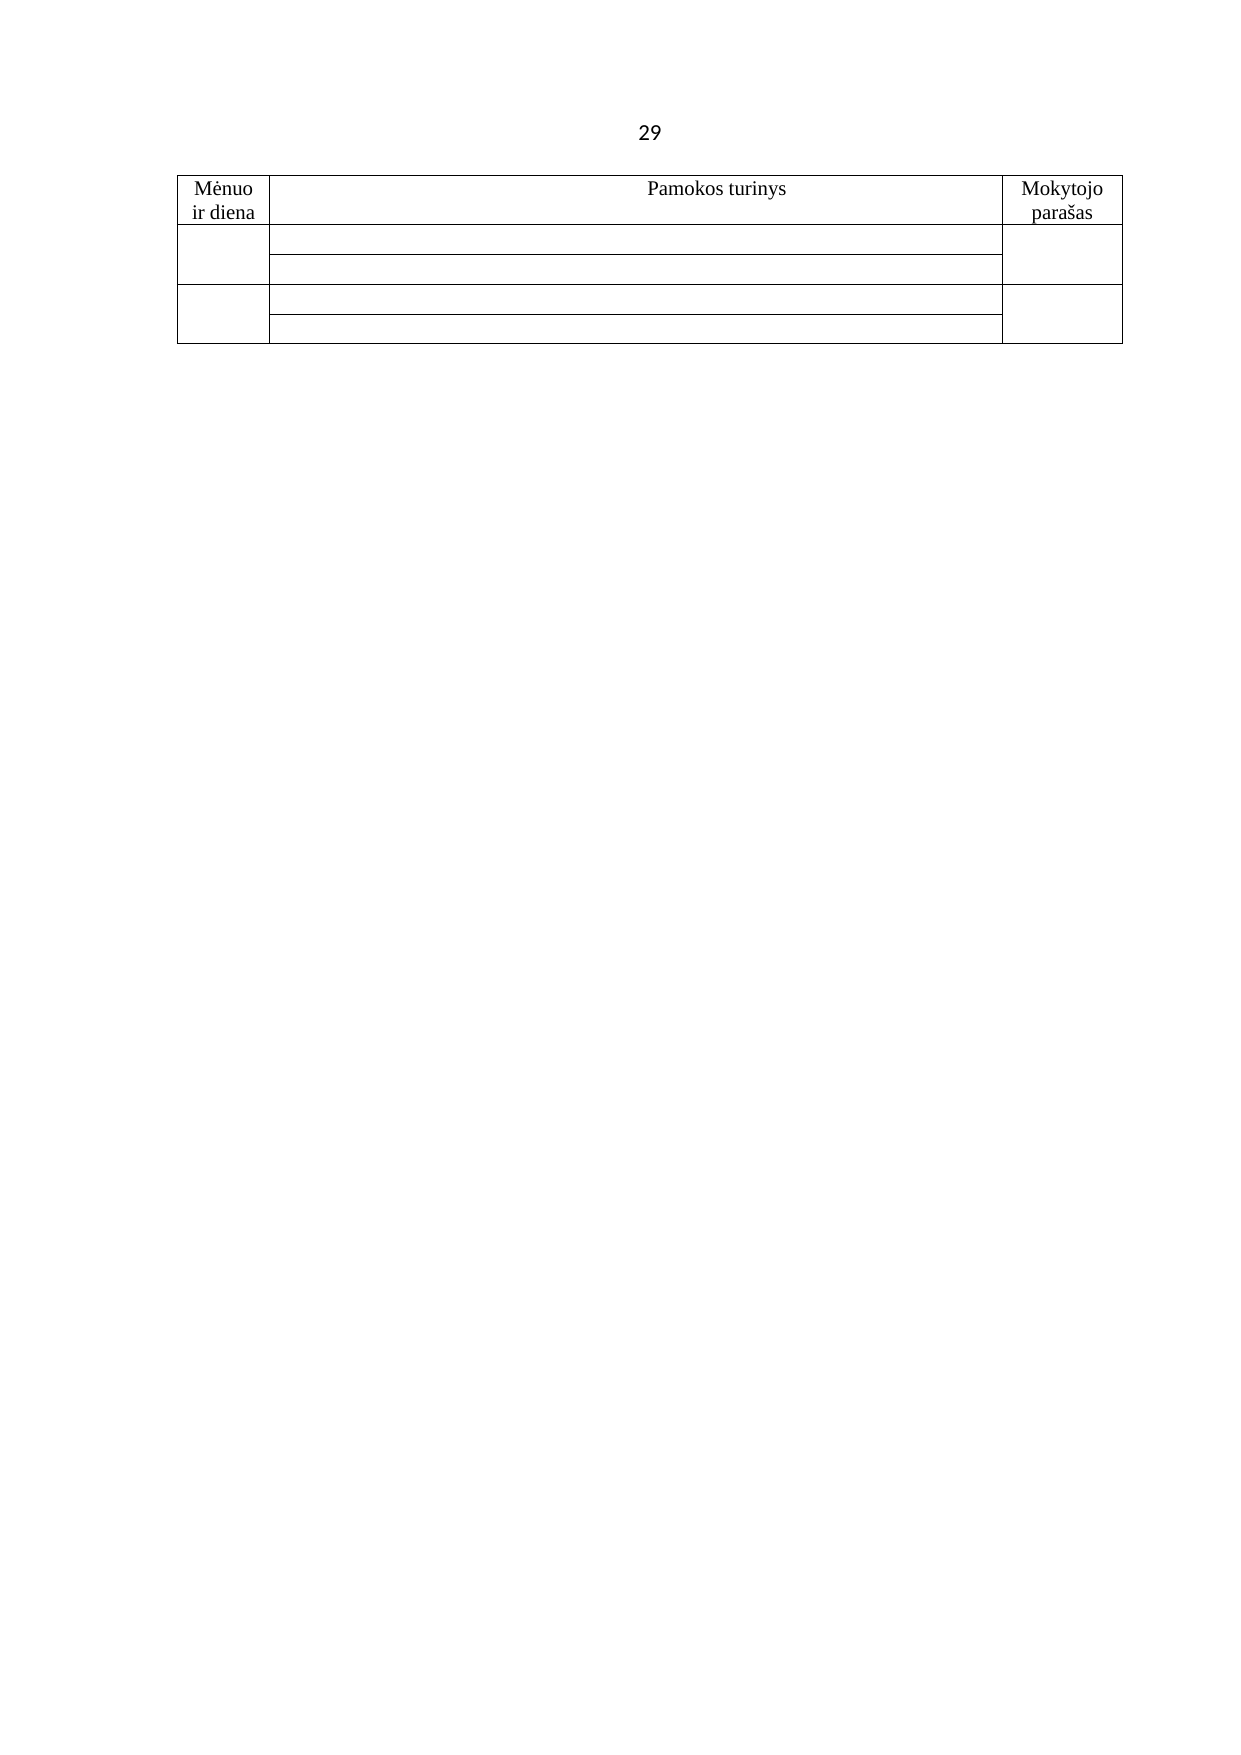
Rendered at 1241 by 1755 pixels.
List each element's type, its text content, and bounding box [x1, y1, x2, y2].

table_cell [270, 285, 1002, 313]
table_header Mėnuo ir diena [178, 176, 269, 224]
table_cell [270, 255, 1002, 284]
table_cell [270, 225, 1002, 254]
table_header Mokytojo parašas [1003, 176, 1122, 224]
table_cell [178, 285, 269, 343]
table_cell [270, 315, 1002, 343]
table_cell [1003, 285, 1122, 343]
table_header Pamokos turinys [270, 176, 1002, 224]
table_cell [178, 225, 269, 284]
table_cell [1003, 225, 1122, 284]
